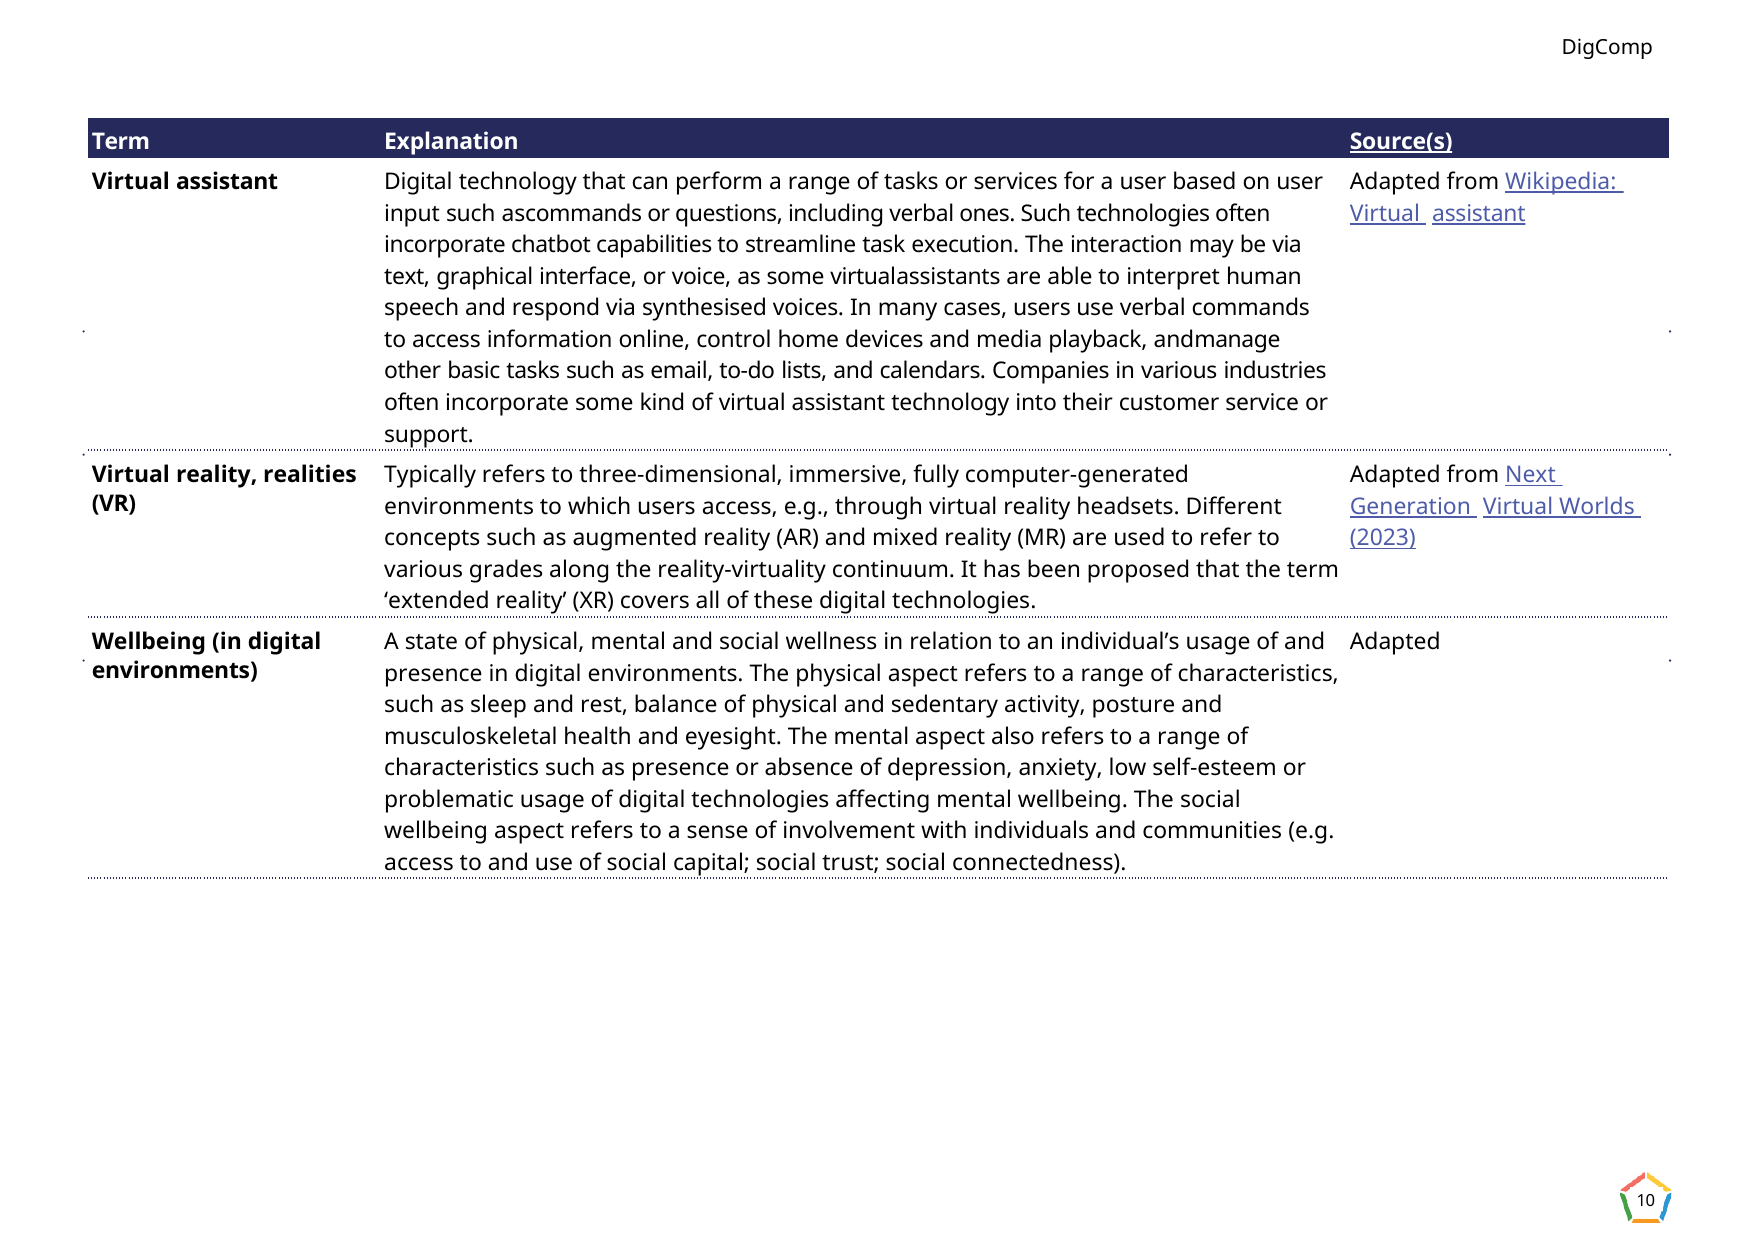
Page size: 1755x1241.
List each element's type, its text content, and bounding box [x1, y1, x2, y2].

table_cell Digital technology that can perform a range of tasks or services for a user based on user input such ascommands or questions, including verbal ones. Such technologies often incorporate chatbot capabilities to streamline task execution. The interaction may be via text, graphical interface, or voice, as some virtualassistants are able to interpret human speech and respond via synthesised voices. In many cases, users use verbal commands to access information online, control home devices and media playback, andmanage other basic tasks such as email, to-do lists, and calendars. Companies in various industries often incorporate some kind of virtual assistant technology into their customer service or support. [361, 158, 1341, 449]
table_cell Adapted from Next Generation Virtual Worlds (2023) [1341, 449, 1669, 616]
table_header Source(s) [1341, 118, 1669, 158]
table_cell Adapted from Wikipedia: Virtual assistant [1341, 158, 1669, 449]
table_cell Virtual reality, realities (VR) [88, 449, 361, 616]
table_header Term [88, 118, 361, 158]
table_header Explanation [361, 118, 1341, 158]
table_cell Wellbeing (in digital environments) [88, 616, 361, 877]
table_cell Virtual assistant [88, 158, 361, 449]
table_cell Adapted [1341, 616, 1669, 877]
table_cell Typically refers to three-dimensional, immersive, fully computer-generated environments to which users access, e.g., through virtual reality headsets. Different concepts such as augmented reality (AR) and mixed reality (MR) are used to refer to various grades along the reality-virtuality continuum. It has been proposed that the term ‘extended reality’ (XR) covers all of these digital technologies. [361, 449, 1341, 616]
table_cell A state of physical, mental and social wellness in relation to an individual’s usage of and presence in digital environments. The physical aspect refers to a range of characteristics, such as sleep and rest, balance of physical and sedentary activity, posture and musculoskeletal health and eyesight. The mental aspect also refers to a range of characteristics such as presence or absence of depression, anxiety, low self-esteem or problematic usage of digital technologies affecting mental wellbeing. The social wellbeing aspect refers to a sense of involvement with individuals and communities (e.g. access to and use of social capital; social trust; social connectedness). [361, 616, 1341, 877]
